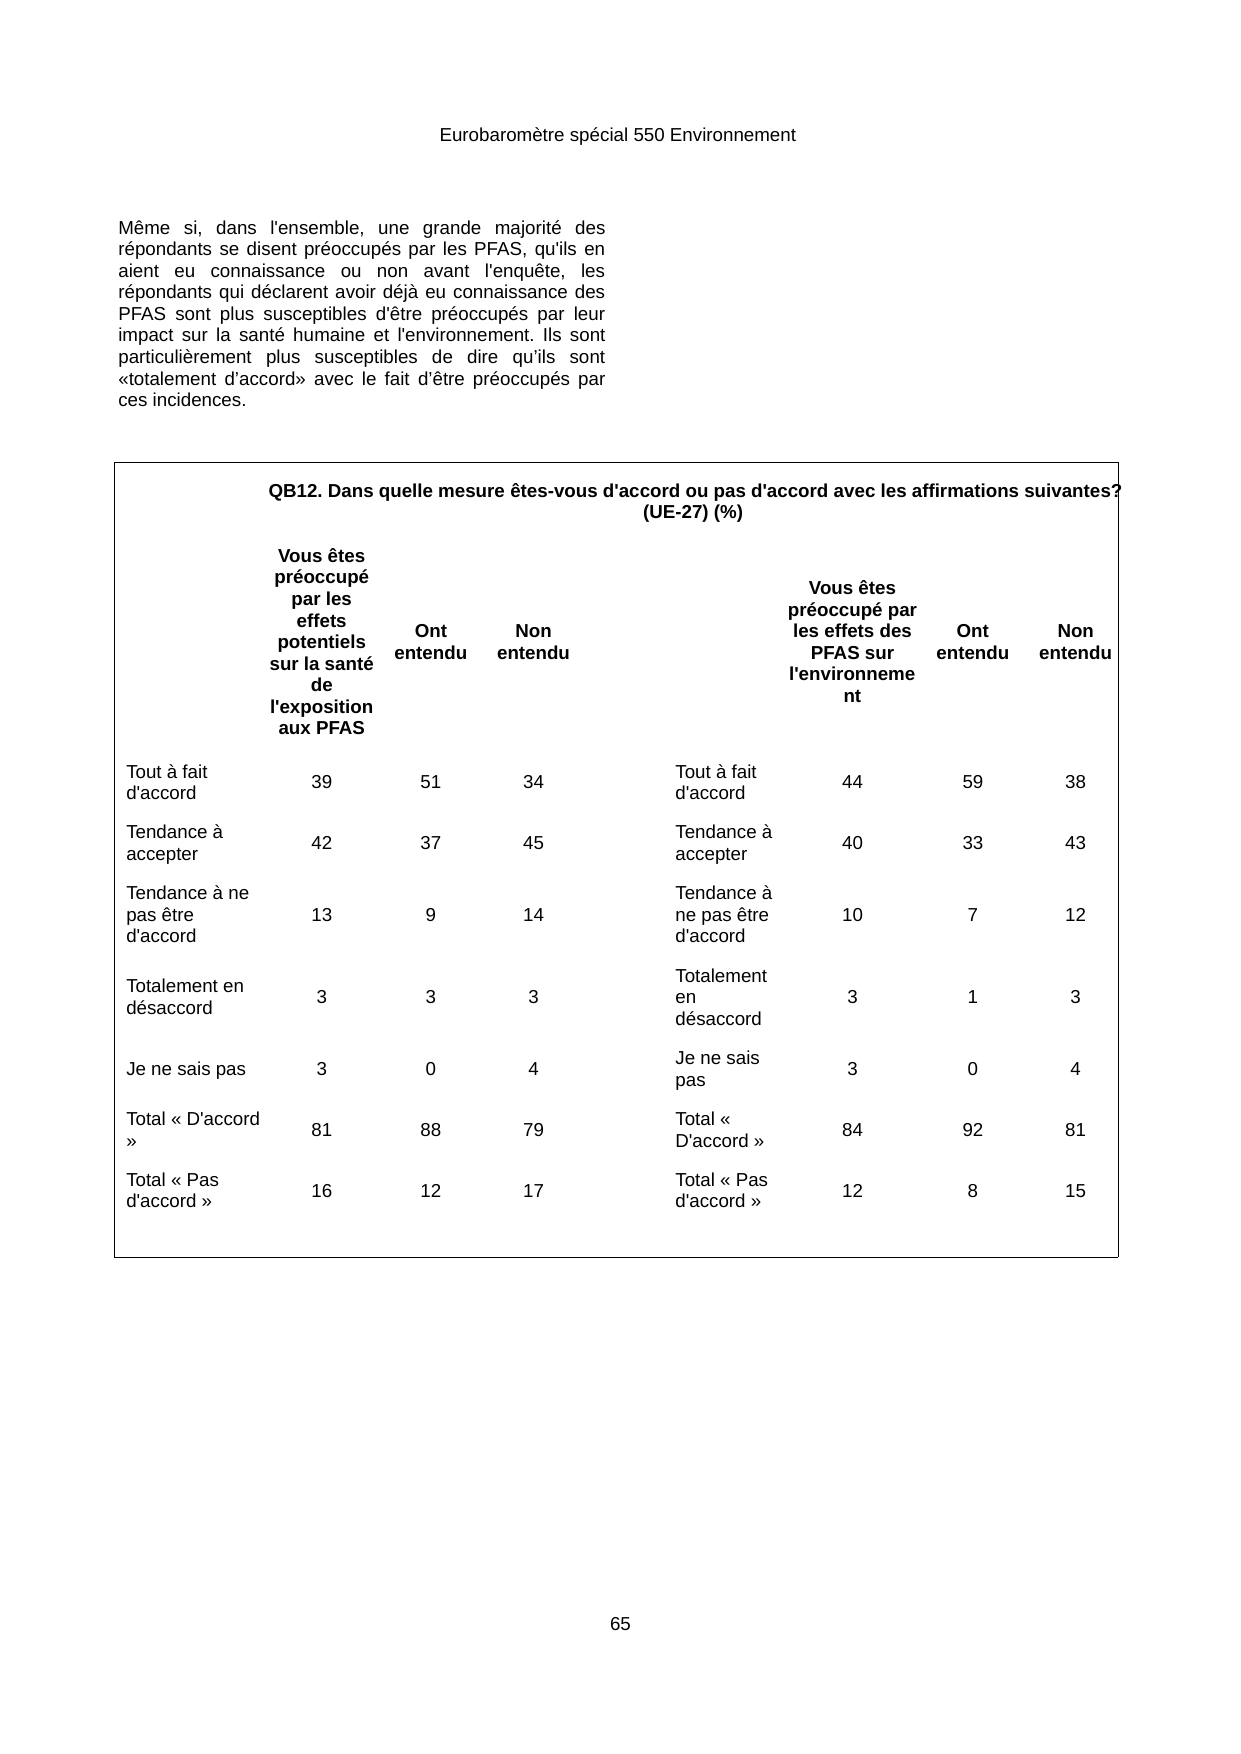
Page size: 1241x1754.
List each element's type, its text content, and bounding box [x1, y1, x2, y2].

table_cell 3 [379, 956, 482, 1038]
table_cell 12 [379, 1160, 482, 1221]
table_cell 45 [482, 813, 584, 873]
table_cell Tout à fait d'accord [672, 752, 783, 812]
table_cell 0 [379, 1038, 482, 1099]
table_cell [585, 813, 672, 873]
table_cell 16 [264, 1160, 379, 1221]
table_cell 88 [379, 1099, 482, 1160]
table_cell 39 [264, 752, 379, 812]
table_cell Ont entendu [379, 532, 482, 752]
table_cell 81 [1024, 1099, 1118, 1160]
table_header QB12. Dans quelle mesure êtes-vous d'accord ou pas d'accord avec les affirmations suivantes? (UE-27) (%) [264, 471, 1118, 532]
table_cell 3 [264, 956, 379, 1038]
table_cell 92 [921, 1099, 1024, 1160]
table_cell [585, 752, 672, 812]
table_cell 3 [783, 1038, 921, 1099]
table_cell [585, 1099, 672, 1160]
table_cell 15 [1024, 1160, 1118, 1221]
table_cell [585, 532, 672, 752]
table_cell 81 [264, 1099, 379, 1160]
table_cell Total « Pas d'accord » [123, 1160, 264, 1221]
table_cell 17 [482, 1160, 584, 1221]
table_cell Non entendu [482, 532, 584, 752]
table_cell Tout à fait d'accord [123, 752, 264, 812]
table_cell 9 [379, 873, 482, 956]
table_cell 44 [783, 752, 921, 812]
table_cell Tendance à accepter [123, 813, 264, 873]
table_cell 51 [379, 752, 482, 812]
table_cell 0 [921, 1038, 1024, 1099]
table_cell 3 [783, 956, 921, 1038]
table_cell Je ne sais pas [672, 1038, 783, 1099]
table_cell 38 [1024, 752, 1118, 812]
table_cell 33 [921, 813, 1024, 873]
table_cell 37 [379, 813, 482, 873]
table_cell [585, 956, 672, 1038]
table_cell 34 [482, 752, 584, 812]
table_cell 3 [482, 956, 584, 1038]
table_cell 13 [264, 873, 379, 956]
table_cell Total « D'accord » [672, 1099, 783, 1160]
table_cell [123, 532, 264, 752]
table_cell 40 [783, 813, 921, 873]
table_cell Je ne sais pas [123, 1038, 264, 1099]
table_cell 14 [482, 873, 584, 956]
table_cell 12 [1024, 873, 1118, 956]
table_cell 7 [921, 873, 1024, 956]
table_cell 8 [921, 1160, 1024, 1221]
table_cell 3 [1024, 956, 1118, 1038]
table_cell Totalement en désaccord [123, 956, 264, 1038]
table_cell Tendance à ne pas être d'accord [672, 873, 783, 956]
table_cell 10 [783, 873, 921, 956]
table_cell Total « D'accord » [123, 1099, 264, 1160]
table_cell Vous êtes préoccupé par les effets potentiels sur la santé de l'exposition aux PFAS [264, 532, 379, 752]
text Même si, dans l'ensemble, une grande majorité des répondants se disent préoccupés par les PFAS, qu'ils en aient eu connaissance ou non avant l'enquête, les répondants qui déclarent avoir déjà eu connaissance des PFAS sont plus susceptibles d'être préoccupés par leur impact sur la santé humaine et l'environnement. Ils sont particulièrement plus susceptibles de dire qu’ils sont «totalement d’accord» avec le fait d’être préoccupés par ces incidences. [118, 216, 605, 411]
table_cell [585, 873, 672, 956]
table_cell 84 [783, 1099, 921, 1160]
table_header [123, 471, 264, 532]
table_cell Non entendu [1024, 532, 1118, 752]
table_cell Totalement en désaccord [672, 956, 783, 1038]
table_cell [585, 1038, 672, 1099]
table_cell Ont entendu [921, 532, 1024, 752]
table_cell 79 [482, 1099, 584, 1160]
table_cell 12 [783, 1160, 921, 1221]
table_cell 1 [921, 956, 1024, 1038]
table_cell [585, 1160, 672, 1221]
table_cell Total « Pas d'accord » [672, 1160, 783, 1221]
table_cell 43 [1024, 813, 1118, 873]
table_cell Tendance à accepter [672, 813, 783, 873]
table_cell Vous êtes préoccupé par les effets des PFAS sur l'environnement [783, 532, 921, 752]
table_cell 4 [482, 1038, 584, 1099]
table_cell 4 [1024, 1038, 1118, 1099]
table_cell 59 [921, 752, 1024, 812]
table_cell 3 [264, 1038, 379, 1099]
table_cell 42 [264, 813, 379, 873]
table_cell Tendance à ne pas être d'accord [123, 873, 264, 956]
table_cell [672, 532, 783, 752]
